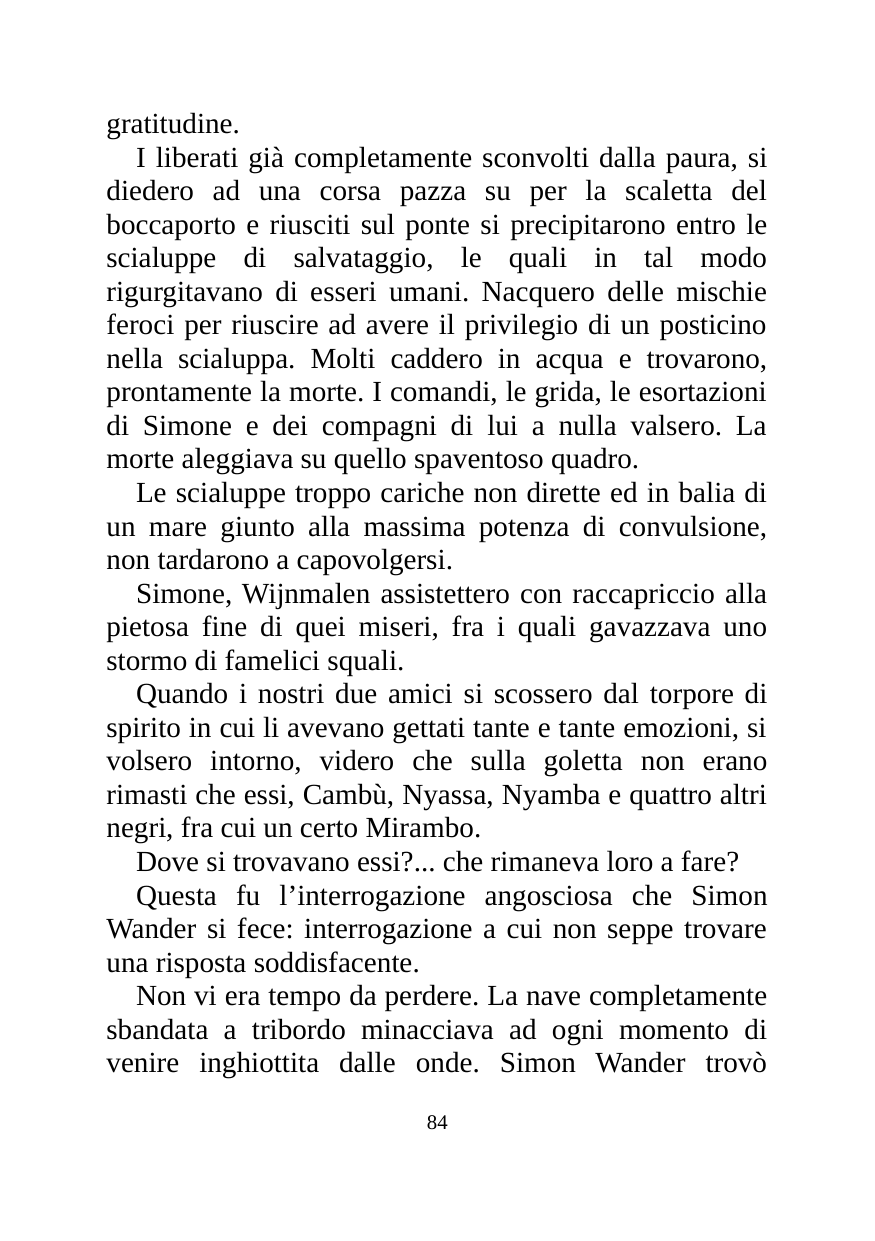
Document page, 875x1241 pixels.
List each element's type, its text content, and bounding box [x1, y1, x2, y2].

text I liberati già completamente sconvolti dalla paura, si diedero ad una corsa pazza su per la scaletta del boccaporto e riusciti sul ponte si precipitarono entro le scialuppe di salvataggio, le quali in tal modo rigurgitavano di esseri umani. Nacquero delle mischie feroci per riuscire ad avere il privilegio di un posticino nella scialuppa. Molti caddero in acqua e trovarono, prontamente la morte. I comandi, le grida, le esortazioni di Simone e dei compagni di lui a nulla valsero. La morte aleggiava su quello spaventoso quadro. [106, 140, 768, 475]
text Simone, Wijnmalen assistettero con raccapriccio alla pietosa fine di quei miseri, fra i quali gavazzava uno stormo di famelici squali. [106, 576, 768, 676]
text Quando i nostri due amici si scossero dal torpore di spirito in cui li avevano gettati tante e tante emozioni, si volsero intorno, videro che sulla goletta non erano rimasti che essi, Cambù, Nyassa, Nyamba e quattro altri negri, fra cui un certo Mirambo. [106, 676, 768, 844]
text gratitudine. [106, 106, 768, 140]
text Non vi era tempo da perdere. La nave completamente sbandata a tribordo minacciava ad ogni momento di venire inghiottita dalle onde. Simon Wander trovò [106, 978, 768, 1079]
text Questa fu l’interrogazione angosciosa che Simon Wander si fece: interrogazione a cui non seppe trovare una risposta soddisfacente. [106, 878, 768, 978]
text Le scialuppe troppo cariche non dirette ed in balia di un mare giunto alla massima potenza di convulsione, non tardarono a capovolgersi. [106, 475, 768, 576]
text Dove si trovavano essi?... che rimaneva loro a fare? [106, 844, 768, 878]
